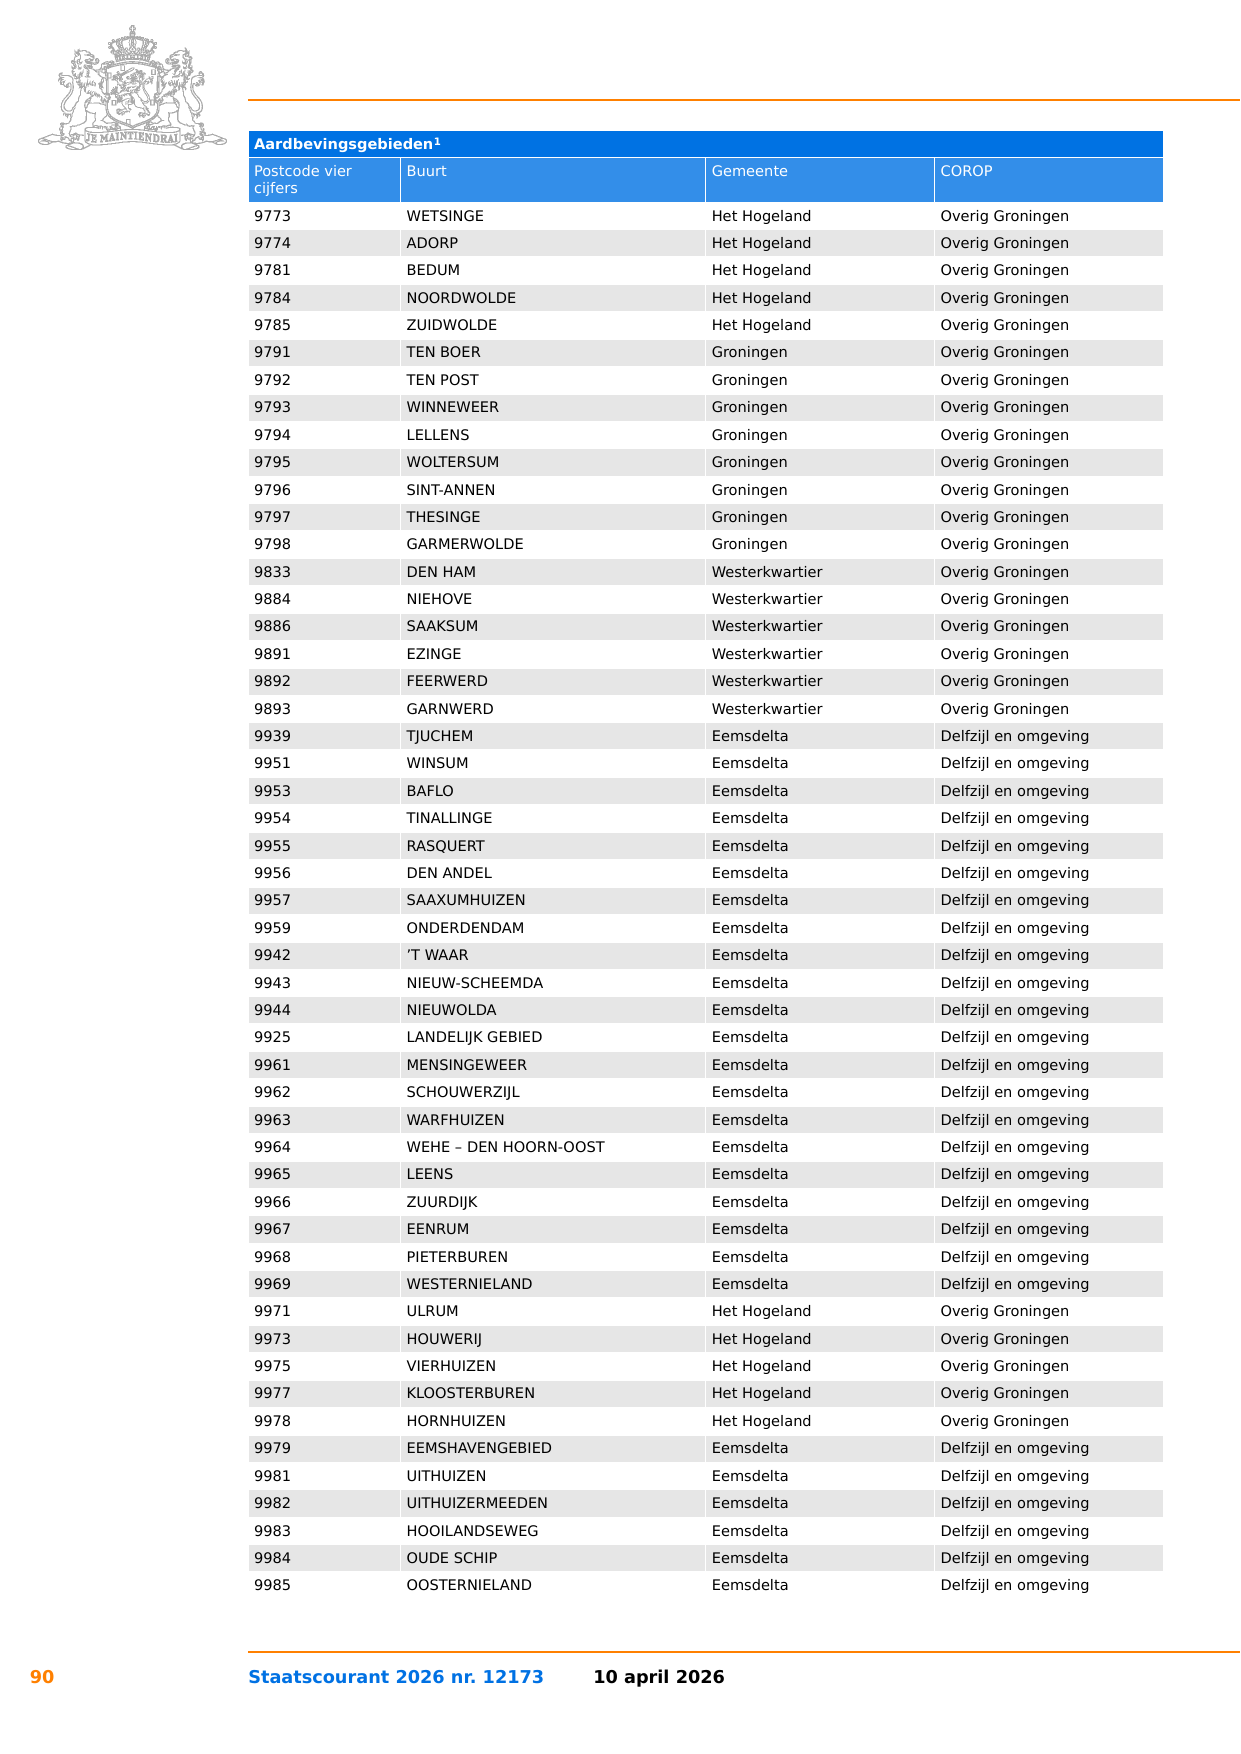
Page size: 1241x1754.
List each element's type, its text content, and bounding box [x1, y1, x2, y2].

table_cell 9984 [249, 1545, 400, 1571]
table_cell 9792 [249, 367, 400, 393]
table_cell Overig Groningen [935, 641, 1163, 667]
table_cell 9833 [249, 559, 400, 585]
table_cell 9944 [249, 997, 400, 1023]
table_cell MENSINGEWEER [401, 1052, 705, 1078]
table_cell WOLTERSUM [401, 449, 705, 476]
table_cell GARNWERD [401, 696, 705, 722]
table_cell Eemsdelta [706, 805, 934, 832]
table_cell Gemeente [706, 158, 934, 202]
table_cell TEN POST [401, 367, 705, 393]
table_cell Groningen [706, 531, 934, 558]
table_cell Eemsdelta [706, 1134, 934, 1161]
table_cell Eemsdelta [706, 833, 934, 859]
table_cell GARMERWOLDE [401, 531, 705, 558]
table_cell 9884 [249, 586, 400, 613]
table_cell 9925 [249, 1025, 400, 1051]
table_cell Delfzijl en omgeving [935, 833, 1163, 859]
table_cell 9796 [249, 477, 400, 503]
table_cell Overig Groningen [935, 285, 1163, 311]
table_cell 9973 [249, 1326, 400, 1352]
table_cell TINALLINGE [401, 805, 705, 832]
table_cell NIEHOVE [401, 586, 705, 613]
table_cell Overig Groningen [935, 696, 1163, 722]
table_cell PIETERBUREN [401, 1244, 705, 1270]
table_cell Overig Groningen [935, 203, 1163, 229]
table_cell Eemsdelta [706, 1463, 934, 1489]
table_cell Het Hogeland [706, 1381, 934, 1407]
table_cell 9963 [249, 1107, 400, 1133]
table_cell 9961 [249, 1052, 400, 1078]
table_cell OOSTERNIELAND [401, 1573, 705, 1599]
table_cell Westerkwartier [706, 641, 934, 667]
table_cell Overig Groningen [935, 504, 1163, 530]
table_cell Overig Groningen [935, 422, 1163, 448]
table_cell 9966 [249, 1189, 400, 1215]
table_cell 9893 [249, 696, 400, 722]
table_cell Het Hogeland [706, 1353, 934, 1380]
table_cell Eemsdelta [706, 1244, 934, 1270]
table_cell 9982 [249, 1490, 400, 1517]
table_cell WESTERNIELAND [401, 1271, 705, 1297]
table_cell Overig Groningen [935, 1326, 1163, 1352]
table_cell 9797 [249, 504, 400, 530]
table_cell 9969 [249, 1271, 400, 1297]
table_cell ONDERDENDAM [401, 915, 705, 941]
table_cell Eemsdelta [706, 888, 934, 914]
table_cell Overig Groningen [935, 477, 1163, 503]
table_cell BAFLO [401, 778, 705, 804]
table_cell Overig Groningen [935, 531, 1163, 558]
table_cell Westerkwartier [706, 696, 934, 722]
table_cell 9798 [249, 531, 400, 558]
table_cell LANDELIJK GEBIED [401, 1025, 705, 1051]
table_cell Delfzijl en omgeving [935, 723, 1163, 749]
table_cell Westerkwartier [706, 669, 934, 695]
table_cell 9985 [249, 1573, 400, 1599]
table_cell WEHE – DEN HOORN-OOST [401, 1134, 705, 1161]
table_cell Eemsdelta [706, 1573, 934, 1599]
table_cell Eemsdelta [706, 1162, 934, 1188]
table_cell 9983 [249, 1518, 400, 1544]
table_cell EEMSHAVENGEBIED [401, 1436, 705, 1462]
table_cell Overig Groningen [935, 559, 1163, 585]
table_cell 9953 [249, 778, 400, 804]
table_cell Delfzijl en omgeving [935, 1216, 1163, 1243]
table_cell THESINGE [401, 504, 705, 530]
table_cell NIEUWOLDA [401, 997, 705, 1023]
table_cell KLOOSTERBUREN [401, 1381, 705, 1407]
table_cell Het Hogeland [706, 1326, 934, 1352]
table_cell WINNEWEER [401, 395, 705, 421]
table_cell Het Hogeland [706, 1299, 934, 1325]
table_cell 9964 [249, 1134, 400, 1161]
table_cell Eemsdelta [706, 1025, 934, 1051]
table_cell UITHUIZERMEEDEN [401, 1490, 705, 1517]
table_cell Groningen [706, 340, 934, 366]
table_cell LEENS [401, 1162, 705, 1188]
table_cell Delfzijl en omgeving [935, 1490, 1163, 1517]
table_cell Eemsdelta [706, 915, 934, 941]
table_cell HOOILANDSEWEG [401, 1518, 705, 1544]
table_cell Buurt [401, 158, 705, 202]
table_cell Eemsdelta [706, 1079, 934, 1106]
table_cell WINSUM [401, 751, 705, 777]
table_cell SINT-ANNEN [401, 477, 705, 503]
table_cell Het Hogeland [706, 312, 934, 339]
table_cell 9951 [249, 751, 400, 777]
table_cell Het Hogeland [706, 1408, 934, 1434]
table_cell Delfzijl en omgeving [935, 860, 1163, 887]
table_cell 9774 [249, 230, 400, 256]
picture [38, 25, 227, 150]
table_cell 9886 [249, 614, 400, 640]
table_cell VIERHUIZEN [401, 1353, 705, 1380]
table_cell 9793 [249, 395, 400, 421]
table_cell TJUCHEM [401, 723, 705, 749]
table_cell WARFHUIZEN [401, 1107, 705, 1133]
table_cell Groningen [706, 422, 934, 448]
table_cell Eemsdelta [706, 751, 934, 777]
table_cell 9891 [249, 641, 400, 667]
table_cell Overig Groningen [935, 1381, 1163, 1407]
table_cell Overig Groningen [935, 258, 1163, 284]
table_cell Overig Groningen [935, 449, 1163, 476]
table_cell ZUURDIJK [401, 1189, 705, 1215]
table_cell Delfzijl en omgeving [935, 1052, 1163, 1078]
table_cell 9957 [249, 888, 400, 914]
table_cell Delfzijl en omgeving [935, 1189, 1163, 1215]
table_cell 9939 [249, 723, 400, 749]
table_cell RASQUERT [401, 833, 705, 859]
table_cell Delfzijl en omgeving [935, 751, 1163, 777]
table_cell Eemsdelta [706, 1271, 934, 1297]
table_cell Overig Groningen [935, 586, 1163, 613]
table_cell Het Hogeland [706, 230, 934, 256]
table_cell Eemsdelta [706, 1518, 934, 1544]
table_cell Overig Groningen [935, 395, 1163, 421]
table_cell Delfzijl en omgeving [935, 1107, 1163, 1133]
table_cell 9794 [249, 422, 400, 448]
table_cell Groningen [706, 449, 934, 476]
table_cell Westerkwartier [706, 586, 934, 613]
table_cell Delfzijl en omgeving [935, 1271, 1163, 1297]
table_cell Delfzijl en omgeving [935, 1025, 1163, 1051]
table_cell Groningen [706, 395, 934, 421]
table_cell 9975 [249, 1353, 400, 1380]
table_cell EENRUM [401, 1216, 705, 1243]
table_cell Delfzijl en omgeving [935, 970, 1163, 996]
table_cell Overig Groningen [935, 230, 1163, 256]
table_cell Eemsdelta [706, 1052, 934, 1078]
table_cell 9781 [249, 258, 400, 284]
table_cell Westerkwartier [706, 559, 934, 585]
table_cell 9784 [249, 285, 400, 311]
table_cell 9981 [249, 1463, 400, 1489]
table_cell Westerkwartier [706, 614, 934, 640]
table_cell 9785 [249, 312, 400, 339]
table_cell ’T WAAR [401, 943, 705, 969]
table_header Aardbevingsgebieden1 [249, 131, 1163, 157]
table_cell Delfzijl en omgeving [935, 1463, 1163, 1489]
table_cell Eemsdelta [706, 1216, 934, 1243]
table_cell ULRUM [401, 1299, 705, 1325]
table_cell Eemsdelta [706, 1189, 934, 1215]
table_cell Delfzijl en omgeving [935, 1244, 1163, 1270]
table_cell 9977 [249, 1381, 400, 1407]
table_cell 9962 [249, 1079, 400, 1106]
table_cell Overig Groningen [935, 340, 1163, 366]
table_cell Delfzijl en omgeving [935, 997, 1163, 1023]
table_cell Overig Groningen [935, 312, 1163, 339]
table_cell 9942 [249, 943, 400, 969]
table_cell 9965 [249, 1162, 400, 1188]
table_cell LELLENS [401, 422, 705, 448]
table_cell Groningen [706, 504, 934, 530]
table_cell Overig Groningen [935, 367, 1163, 393]
table_cell HOUWERIJ [401, 1326, 705, 1352]
table_cell OUDE SCHIP [401, 1545, 705, 1571]
table_cell Delfzijl en omgeving [935, 943, 1163, 969]
table_cell Overig Groningen [935, 1353, 1163, 1380]
table_cell Delfzijl en omgeving [935, 888, 1163, 914]
table_cell NIEUW-SCHEEMDA [401, 970, 705, 996]
table_cell Overig Groningen [935, 1408, 1163, 1434]
table_cell Eemsdelta [706, 1545, 934, 1571]
table_cell Delfzijl en omgeving [935, 1436, 1163, 1462]
table_cell Eemsdelta [706, 778, 934, 804]
table_cell 9968 [249, 1244, 400, 1270]
table_cell TEN BOER [401, 340, 705, 366]
table_cell 9971 [249, 1299, 400, 1325]
table_cell Het Hogeland [706, 258, 934, 284]
table_cell Eemsdelta [706, 1107, 934, 1133]
table_cell ZUIDWOLDE [401, 312, 705, 339]
table_cell Delfzijl en omgeving [935, 1134, 1163, 1161]
table_cell ADORP [401, 230, 705, 256]
table_cell Delfzijl en omgeving [935, 778, 1163, 804]
table_cell Het Hogeland [706, 285, 934, 311]
table_cell 9795 [249, 449, 400, 476]
table_cell Delfzijl en omgeving [935, 1079, 1163, 1106]
table_cell Eemsdelta [706, 1490, 934, 1517]
table_cell Postcode vier cijfers [249, 158, 400, 202]
table_cell Delfzijl en omgeving [935, 915, 1163, 941]
table_cell Groningen [706, 367, 934, 393]
table_cell Overig Groningen [935, 1299, 1163, 1325]
table_cell Eemsdelta [706, 943, 934, 969]
table_cell 9959 [249, 915, 400, 941]
table_cell Overig Groningen [935, 614, 1163, 640]
table_cell Delfzijl en omgeving [935, 1518, 1163, 1544]
table_cell 9791 [249, 340, 400, 366]
table_cell SCHOUWERZIJL [401, 1079, 705, 1106]
table_cell Eemsdelta [706, 723, 934, 749]
table_cell DEN HAM [401, 559, 705, 585]
table_cell WETSINGE [401, 203, 705, 229]
table_cell Delfzijl en omgeving [935, 1545, 1163, 1571]
table_cell EZINGE [401, 641, 705, 667]
table_cell NOORDWOLDE [401, 285, 705, 311]
table_cell COROP [935, 158, 1163, 202]
table_cell Eemsdelta [706, 860, 934, 887]
table_cell UITHUIZEN [401, 1463, 705, 1489]
table_cell 9967 [249, 1216, 400, 1243]
table_cell BEDUM [401, 258, 705, 284]
table_cell HORNHUIZEN [401, 1408, 705, 1434]
table_cell SAAKSUM [401, 614, 705, 640]
table_cell Delfzijl en omgeving [935, 1162, 1163, 1188]
table_cell Het Hogeland [706, 203, 934, 229]
table_cell Delfzijl en omgeving [935, 1573, 1163, 1599]
table_cell Overig Groningen [935, 669, 1163, 695]
table_cell 9892 [249, 669, 400, 695]
table_cell Delfzijl en omgeving [935, 805, 1163, 832]
table_cell Eemsdelta [706, 1436, 934, 1462]
table_cell SAAXUMHUIZEN [401, 888, 705, 914]
table_cell 9978 [249, 1408, 400, 1434]
table_cell 9956 [249, 860, 400, 887]
table_cell Groningen [706, 477, 934, 503]
table_cell Eemsdelta [706, 970, 934, 996]
table_cell 9773 [249, 203, 400, 229]
table_cell 9954 [249, 805, 400, 832]
table_cell 9943 [249, 970, 400, 996]
table_cell DEN ANDEL [401, 860, 705, 887]
table_cell FEERWERD [401, 669, 705, 695]
table_cell 9979 [249, 1436, 400, 1462]
table_cell Eemsdelta [706, 997, 934, 1023]
table_cell 9955 [249, 833, 400, 859]
